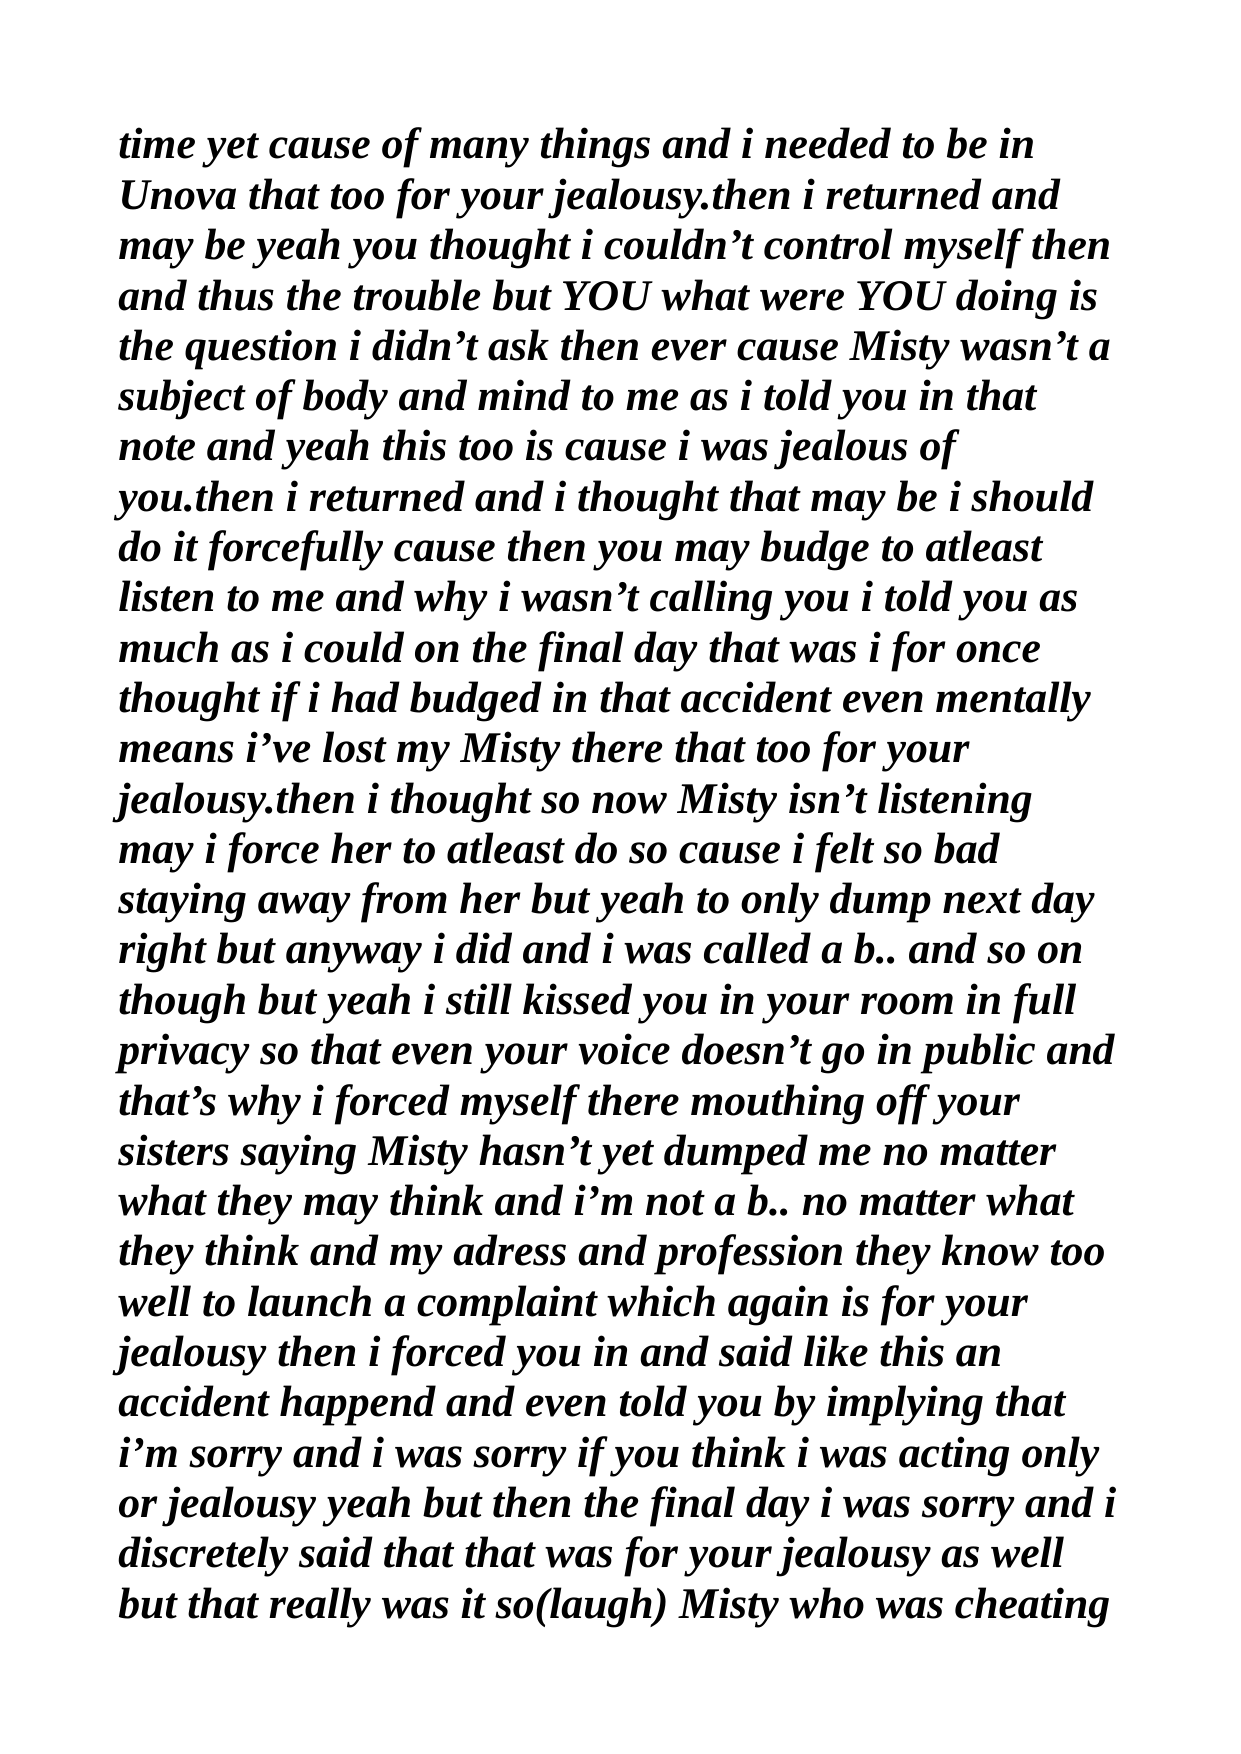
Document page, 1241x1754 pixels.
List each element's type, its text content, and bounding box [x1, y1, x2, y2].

text time yet cause of many things and i needed to be in Unova that too for your jealousy.then i returned and may be yeah you thought i couldn’t control myself then and thus the trouble but YOU what were YOU doing is the question i didn’t ask then ever cause Misty wasn’t a subject of body and mind to me as i told you in that note and yeah this too is cause i was jealous of you.then i returned and i thought that may be i should do it forcefully cause then you may budge to atleast listen to me and why i wasn’t calling you i told you as much as i could on the final day that was i for once thought if i had budged in that accident even mentally means i’ve lost my Misty there that too for your jealousy.then i thought so now Misty isn’t listening may i force her to atleast do so cause i felt so bad staying away from her but yeah to only dump next day right but anyway i did and i was called a b.. and so on though but yeah i still kissed you in your room in full privacy so that even your voice doesn’t go in public and that’s why i forced myself there mouthing off your sisters saying Misty hasn’t yet dumped me no matter what they may think and i’m not a b.. no matter what they think and my adress and profession they know too well to launch a complaint which again is for your jealousy then i forced you in and said like this an accident happend and even told you by implying that i’m sorry and i was sorry if you think i was acting only or jealousy yeah but then the final day i was sorry and i discretely said that that was for your jealousy as well but that really was it so(laugh) Misty who was cheating [118, 118, 1122, 1627]
